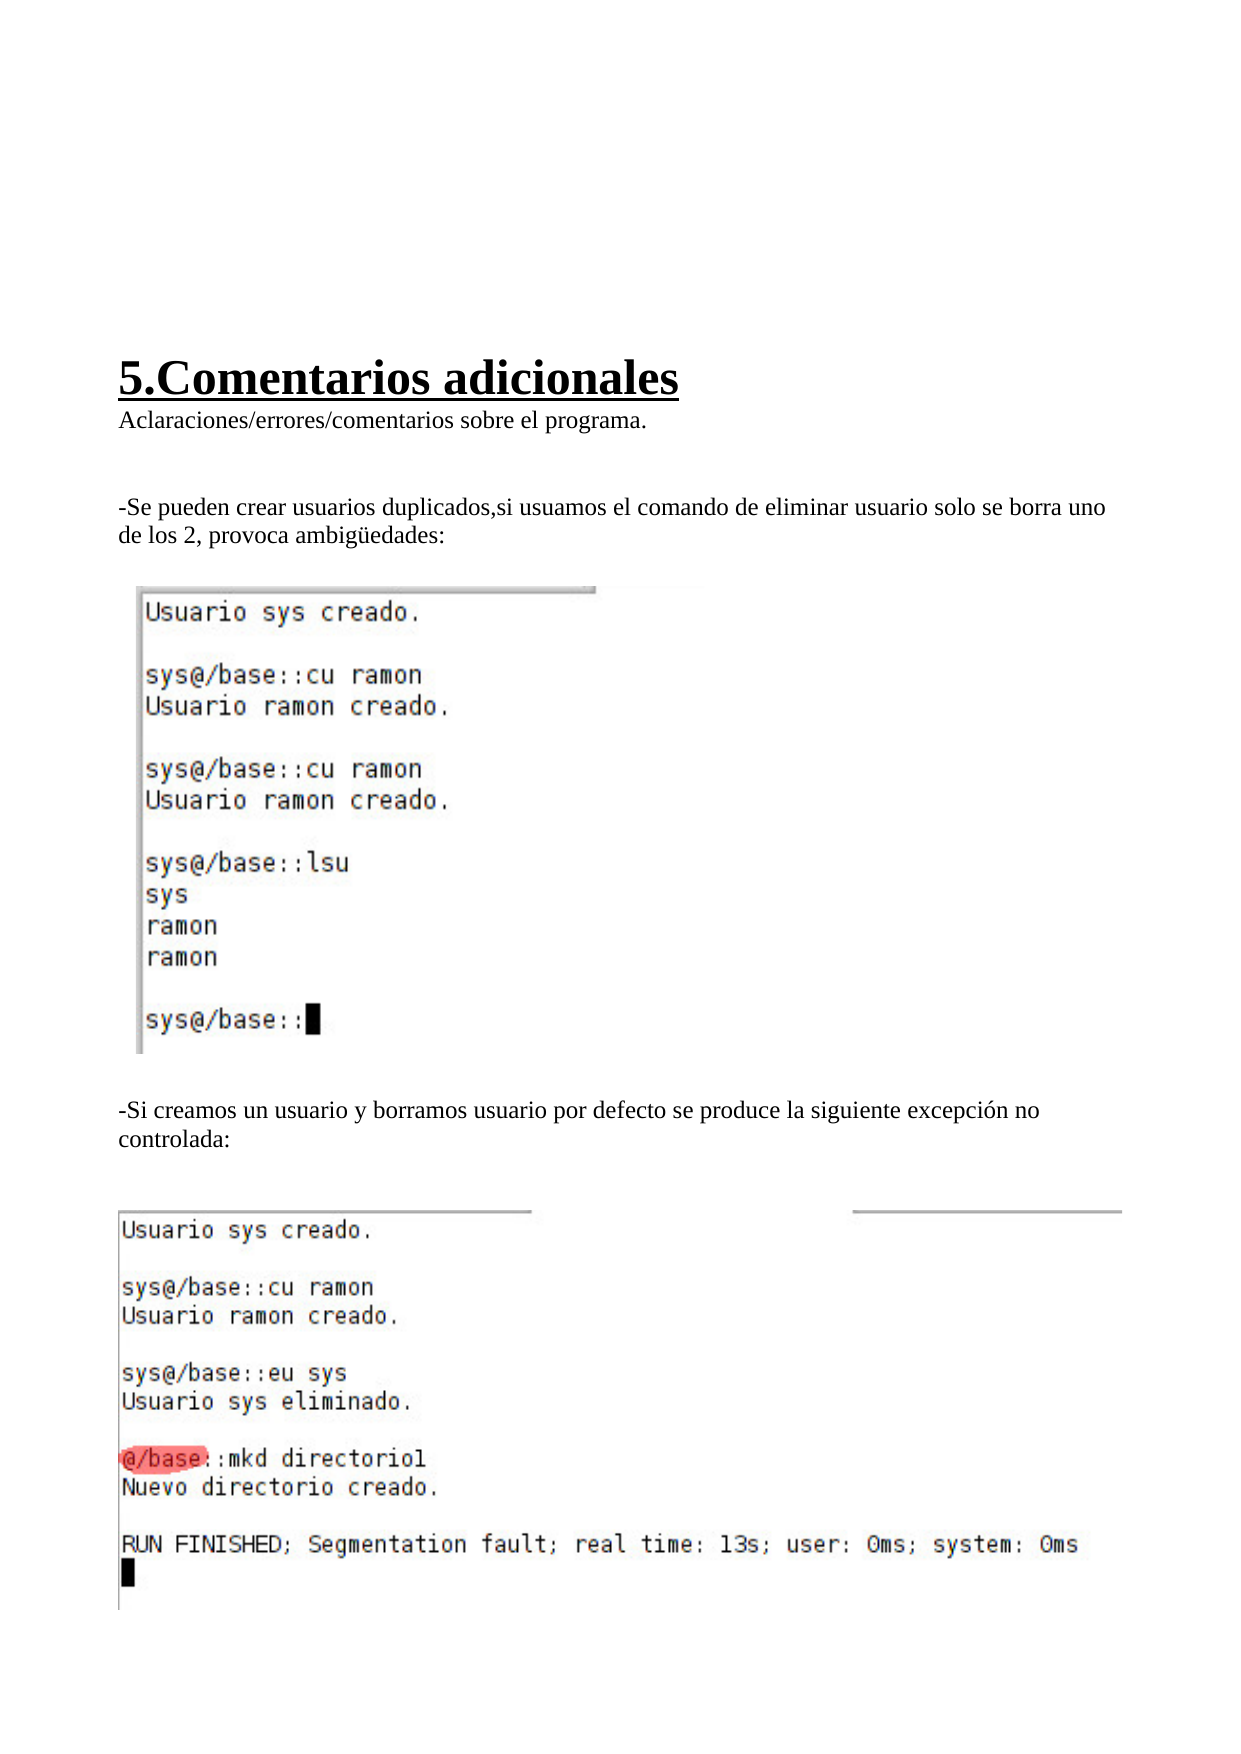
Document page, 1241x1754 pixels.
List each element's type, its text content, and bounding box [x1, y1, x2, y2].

text -Si creamos un usuario y borramos usuario por defecto se produce la siguiente excepción no controlada: [118, 1096, 1122, 1153]
text Aclaraciones/errores/comentarios sobre el programa. [118, 406, 1122, 434]
picture [118, 1210, 1123, 1610]
text 5.Comentarios adicionales [118, 348, 1122, 406]
picture [135, 586, 705, 1054]
text -Se pueden crear usuarios duplicados,si usuamos el comando de eliminar usuario solo se borra uno de los 2, provoca ambigüedades: [118, 492, 1122, 549]
